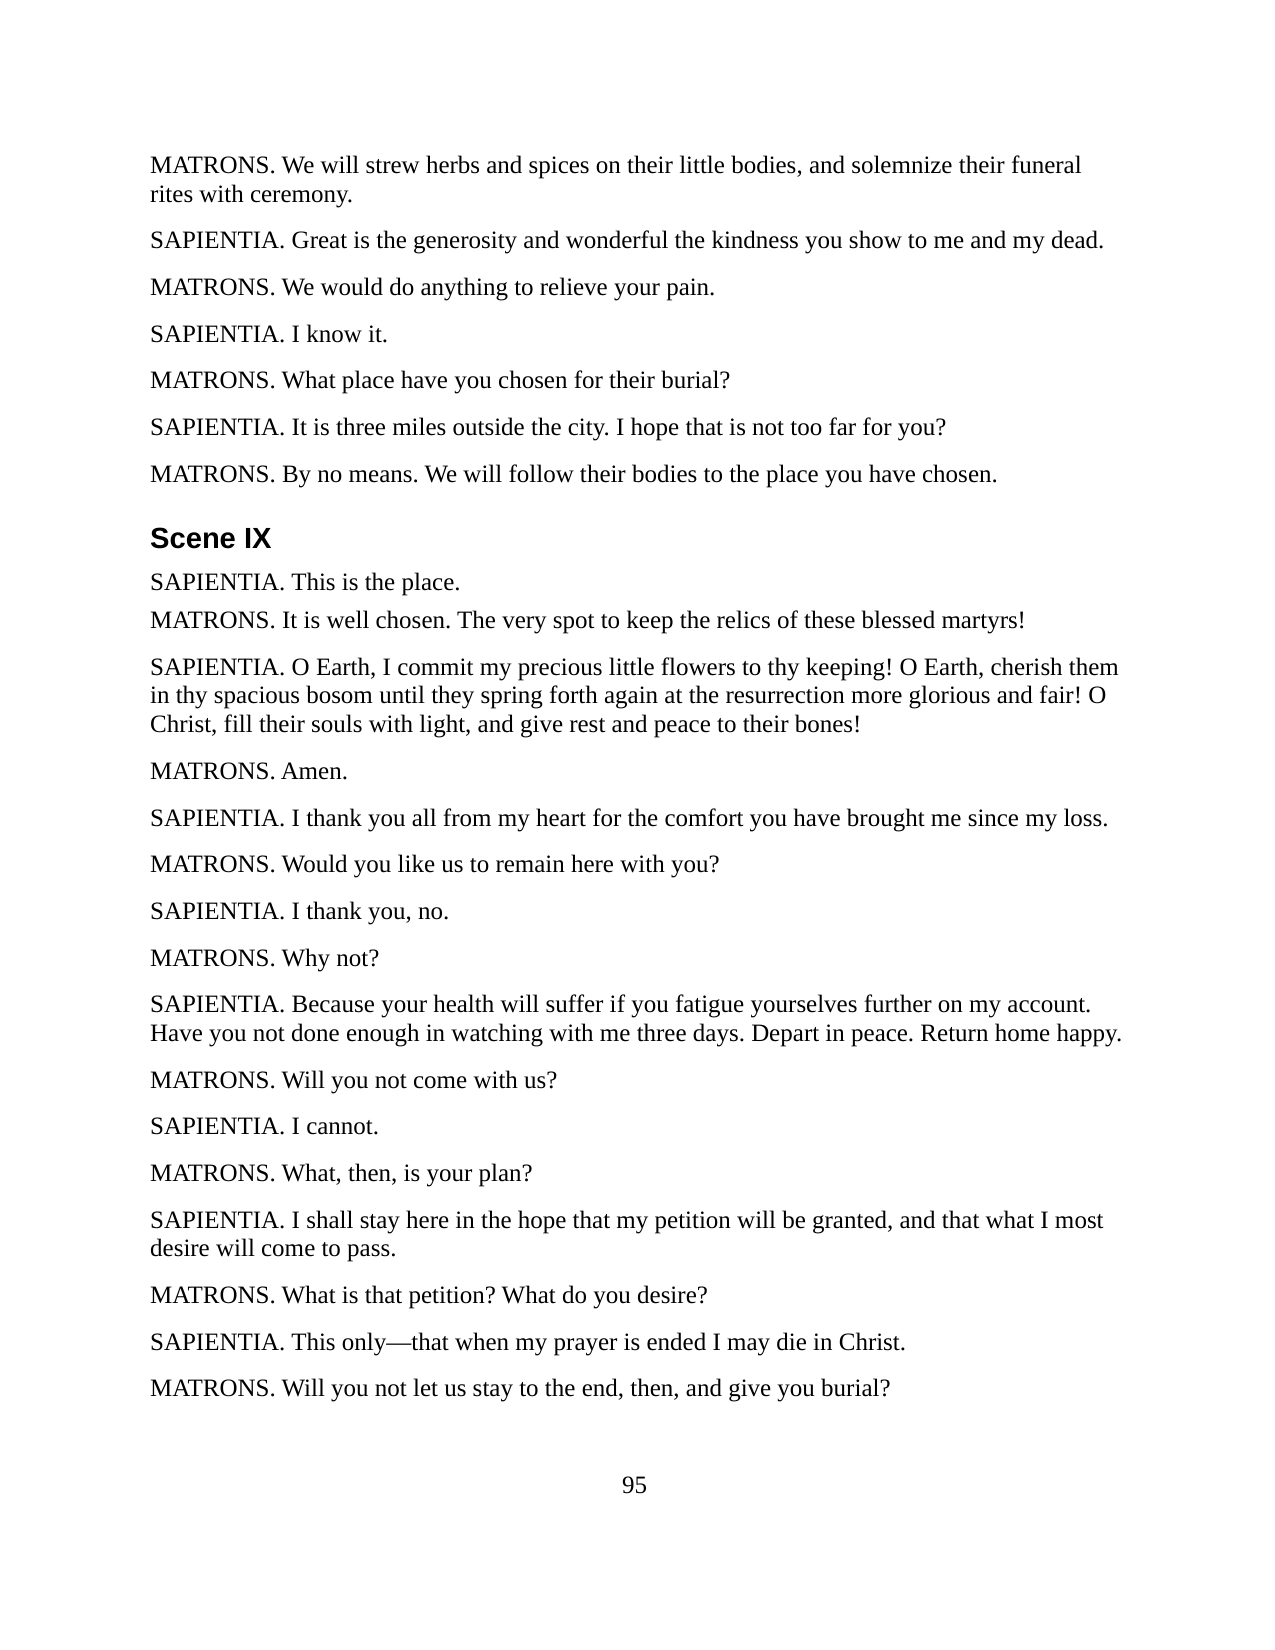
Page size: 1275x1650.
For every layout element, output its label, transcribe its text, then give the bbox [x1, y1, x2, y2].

text SAPIENTIA. I know it. [150, 319, 1125, 347]
text MATRONS. We will strew herbs and spices on their little bodies, and solemnize their funeral rites with ceremony. [150, 150, 1125, 207]
text MATRONS. What, then, is your plan? [150, 1158, 1125, 1187]
text MATRONS. Would you like us to remain here with you? [150, 849, 1125, 878]
text SAPIENTIA. I cannot. [150, 1111, 1125, 1140]
text SAPIENTIA. This only—that when my prayer is ended I may die in Christ. [150, 1327, 1125, 1356]
text MATRONS. By no means. We will follow their bodies to the place you have chosen. [150, 459, 1125, 487]
text MATRONS. What place have you chosen for their burial? [150, 365, 1125, 394]
text MATRONS. Will you not let us stay to the end, then, and give you burial? [150, 1373, 1125, 1402]
text MATRONS. Why not? [150, 943, 1125, 971]
text SAPIENTIA. It is three miles outside the city. I hope that is not too far for you? [150, 412, 1125, 441]
text SAPIENTIA. I thank you, no. [150, 896, 1125, 925]
text SAPIENTIA. O Earth, I commit my precious little flowers to thy keeping! O Earth, cherish them in thy spacious bosom until they spring forth again at the resurrection more glorious and fair! O Christ, fill their souls with light, and give rest and peace to their bones! [150, 652, 1125, 738]
text SAPIENTIA. This is the place. [150, 567, 1125, 596]
text SAPIENTIA. I shall stay here in the hope that my petition will be granted, and that what I most desire will come to pass. [150, 1205, 1125, 1262]
text MATRONS. What is that petition? What do you desire? [150, 1280, 1125, 1309]
text SAPIENTIA. Great is the generosity and wonderful the kindness you show to me and my dead. [150, 225, 1125, 254]
text MATRONS. We would do anything to relieve your pain. [150, 272, 1125, 301]
text SAPIENTIA. Because your health will suffer if you fatigue yourselves further on my account. Have you not done enough in watching with me three days. Depart in peace. Return home happy. [150, 989, 1125, 1047]
text MATRONS. Will you not come with us? [150, 1065, 1125, 1093]
text MATRONS. Amen. [150, 756, 1125, 785]
text SAPIENTIA. I thank you all from my heart for the comfort you have brought me since my loss. [150, 803, 1125, 831]
subtitle Scene IX [150, 521, 1125, 555]
text MATRONS. It is well chosen. The very spot to keep the relics of these blessed martyrs! [150, 605, 1125, 634]
